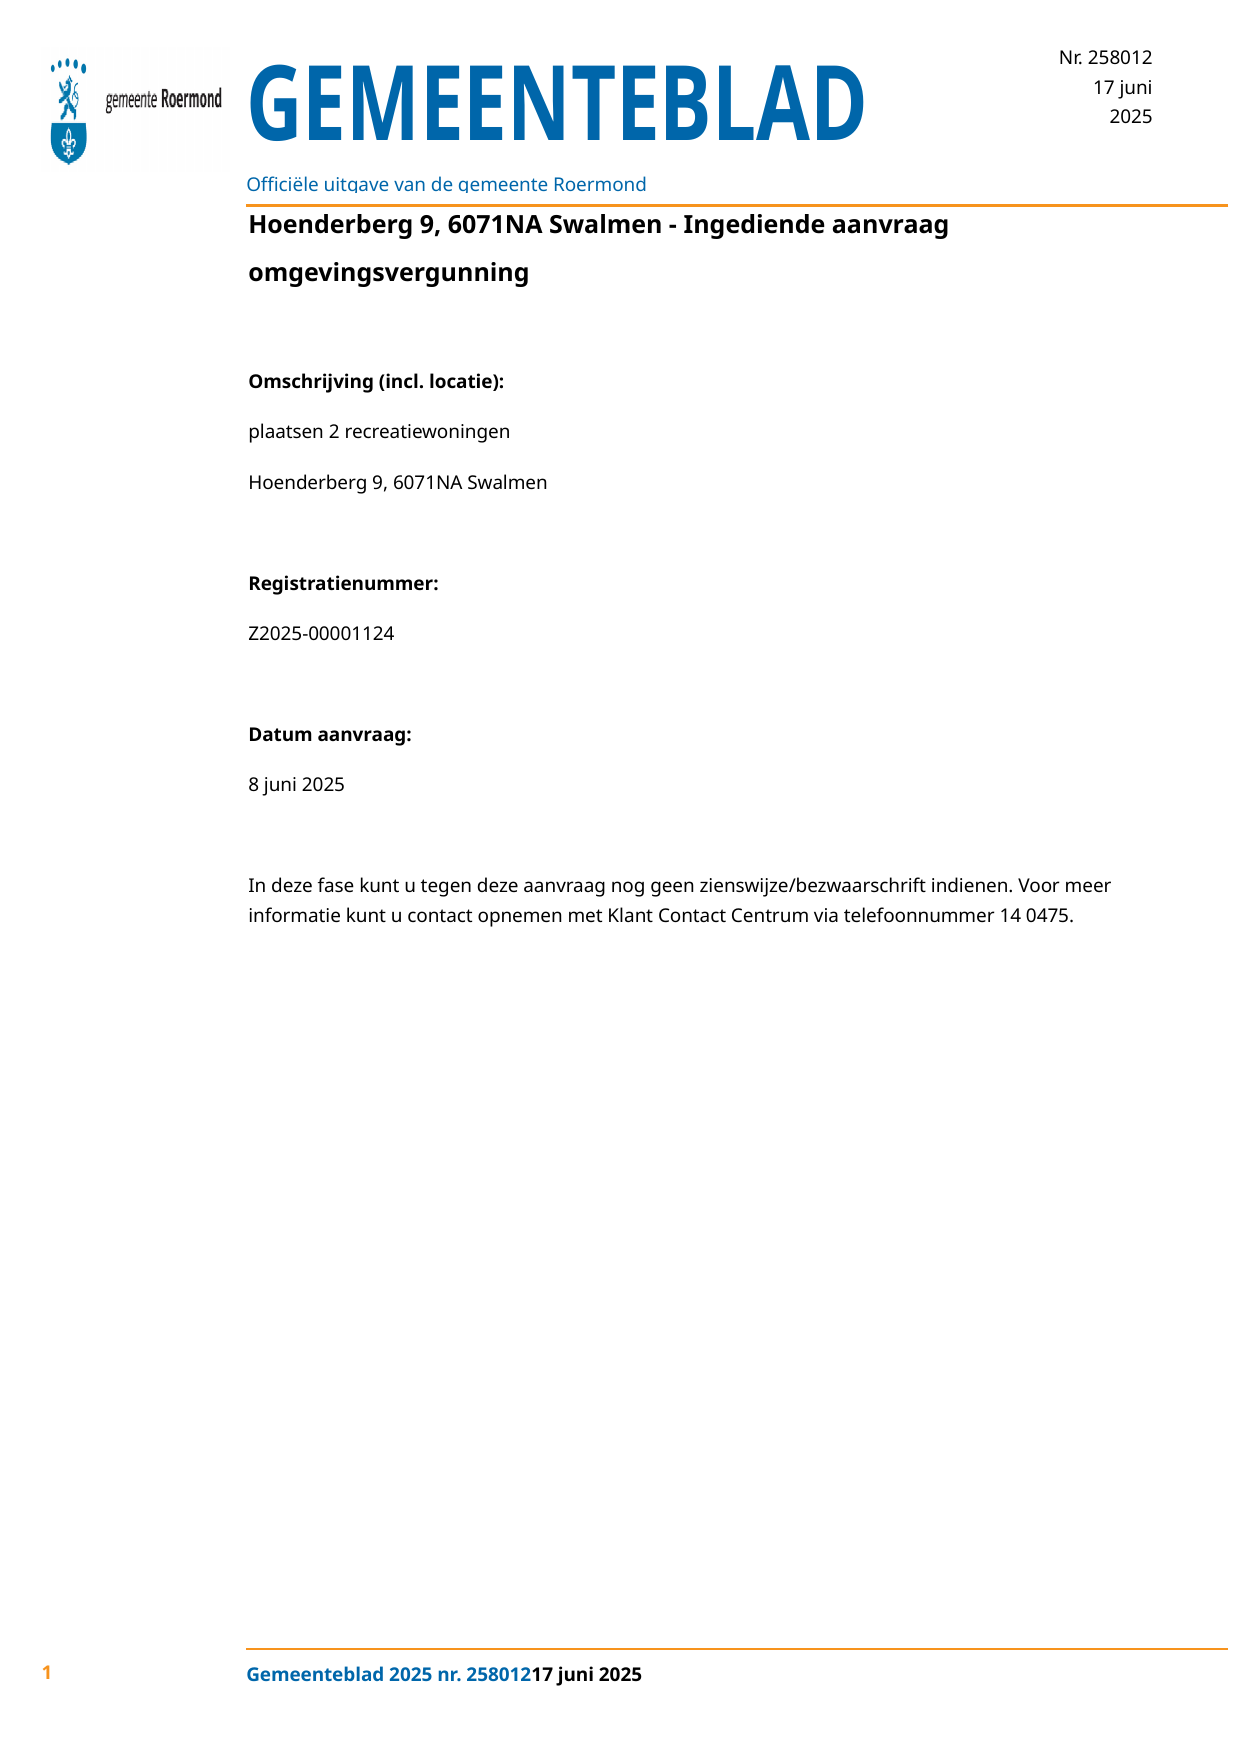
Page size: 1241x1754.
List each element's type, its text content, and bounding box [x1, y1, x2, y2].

text Hoenderberg 9, 6071NA Swalmen [248, 469, 1152, 495]
text Registratienummer: [248, 570, 1152, 596]
text Hoenderberg 9, 6071NA Swalmen - Ingediende aanvraag omgevingsvergunning [248, 207, 1152, 288]
text In deze fase kunt u tegen deze aanvraag nog geen zienswijze/bezwaarschrift indienen. Voor meer informatie kunt u contact opnemen met Klant Contact Centrum via telefoonnummer 14 0475. [248, 872, 1152, 928]
text plaatsen 2 recreatiewoningen [248, 419, 1152, 444]
text 8 juni 2025 [248, 772, 1152, 797]
text Omschrijving (incl. locatie): [248, 368, 1152, 394]
text Z2025-00001124 [248, 620, 1152, 646]
picture [41, 47, 231, 172]
text Datum aanvraag: [248, 721, 1152, 747]
